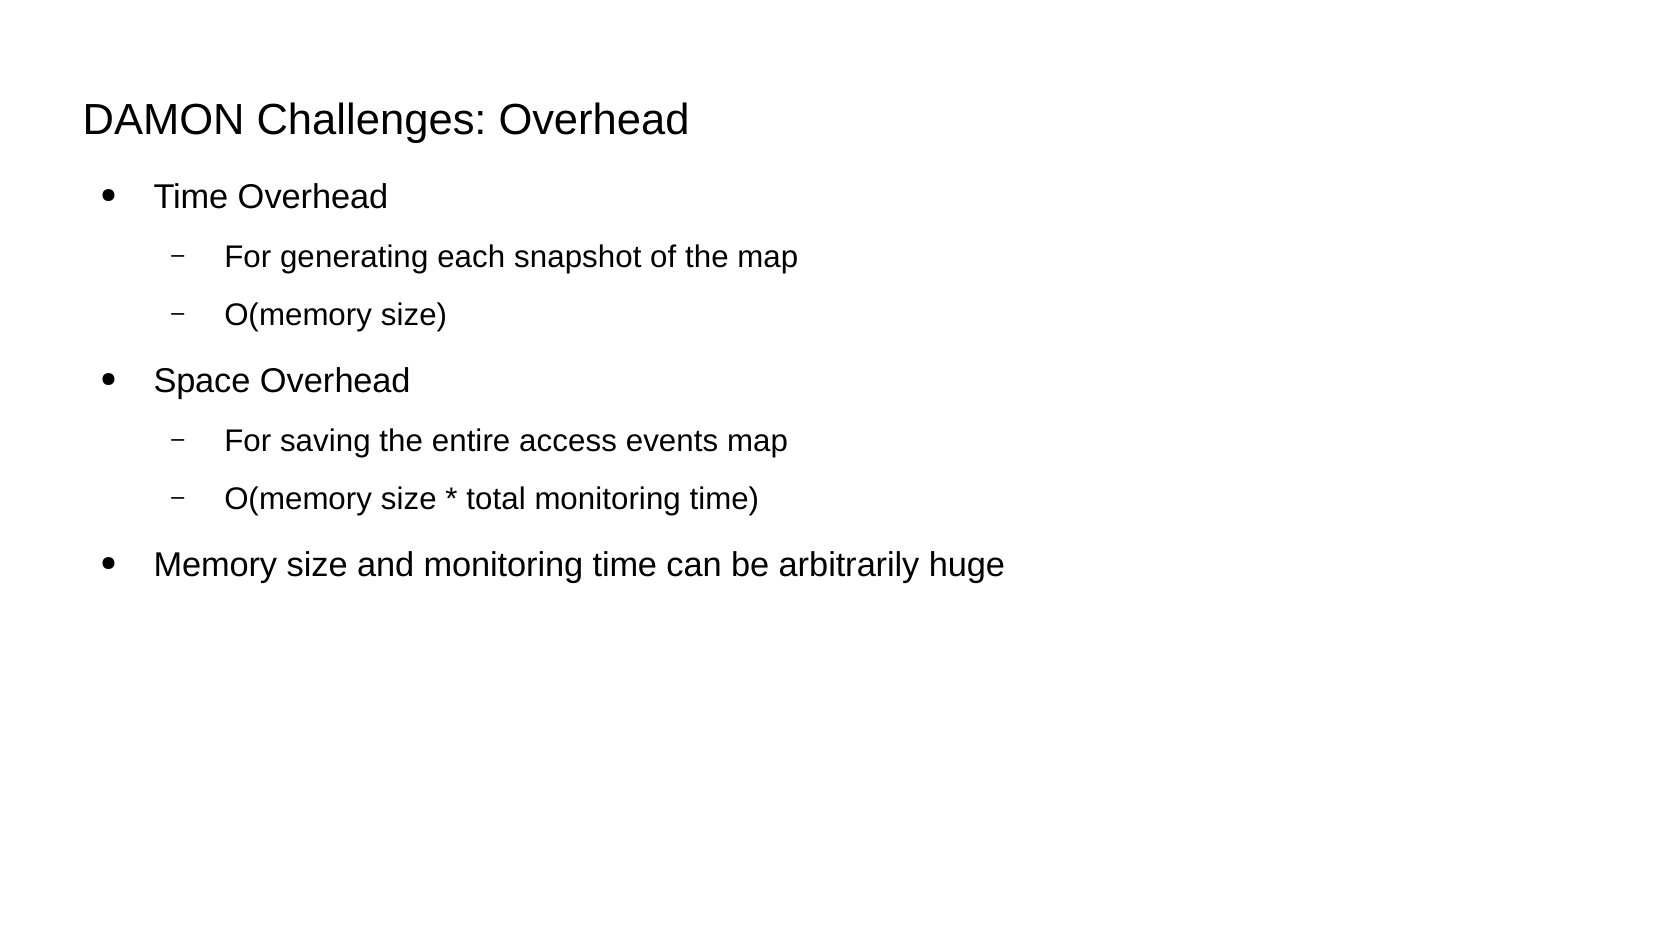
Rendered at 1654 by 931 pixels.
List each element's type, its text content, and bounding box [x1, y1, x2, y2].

title DAMON Challenges: Overhead [82, 81, 1571, 157]
list Time Overhead For generating each snapshot of the map O(memory size) Space Overhead For saving the entire access events map O(memory size * total monitoring time) Memory size and monitoring time can be arbitrarily huge [82, 177, 1571, 833]
